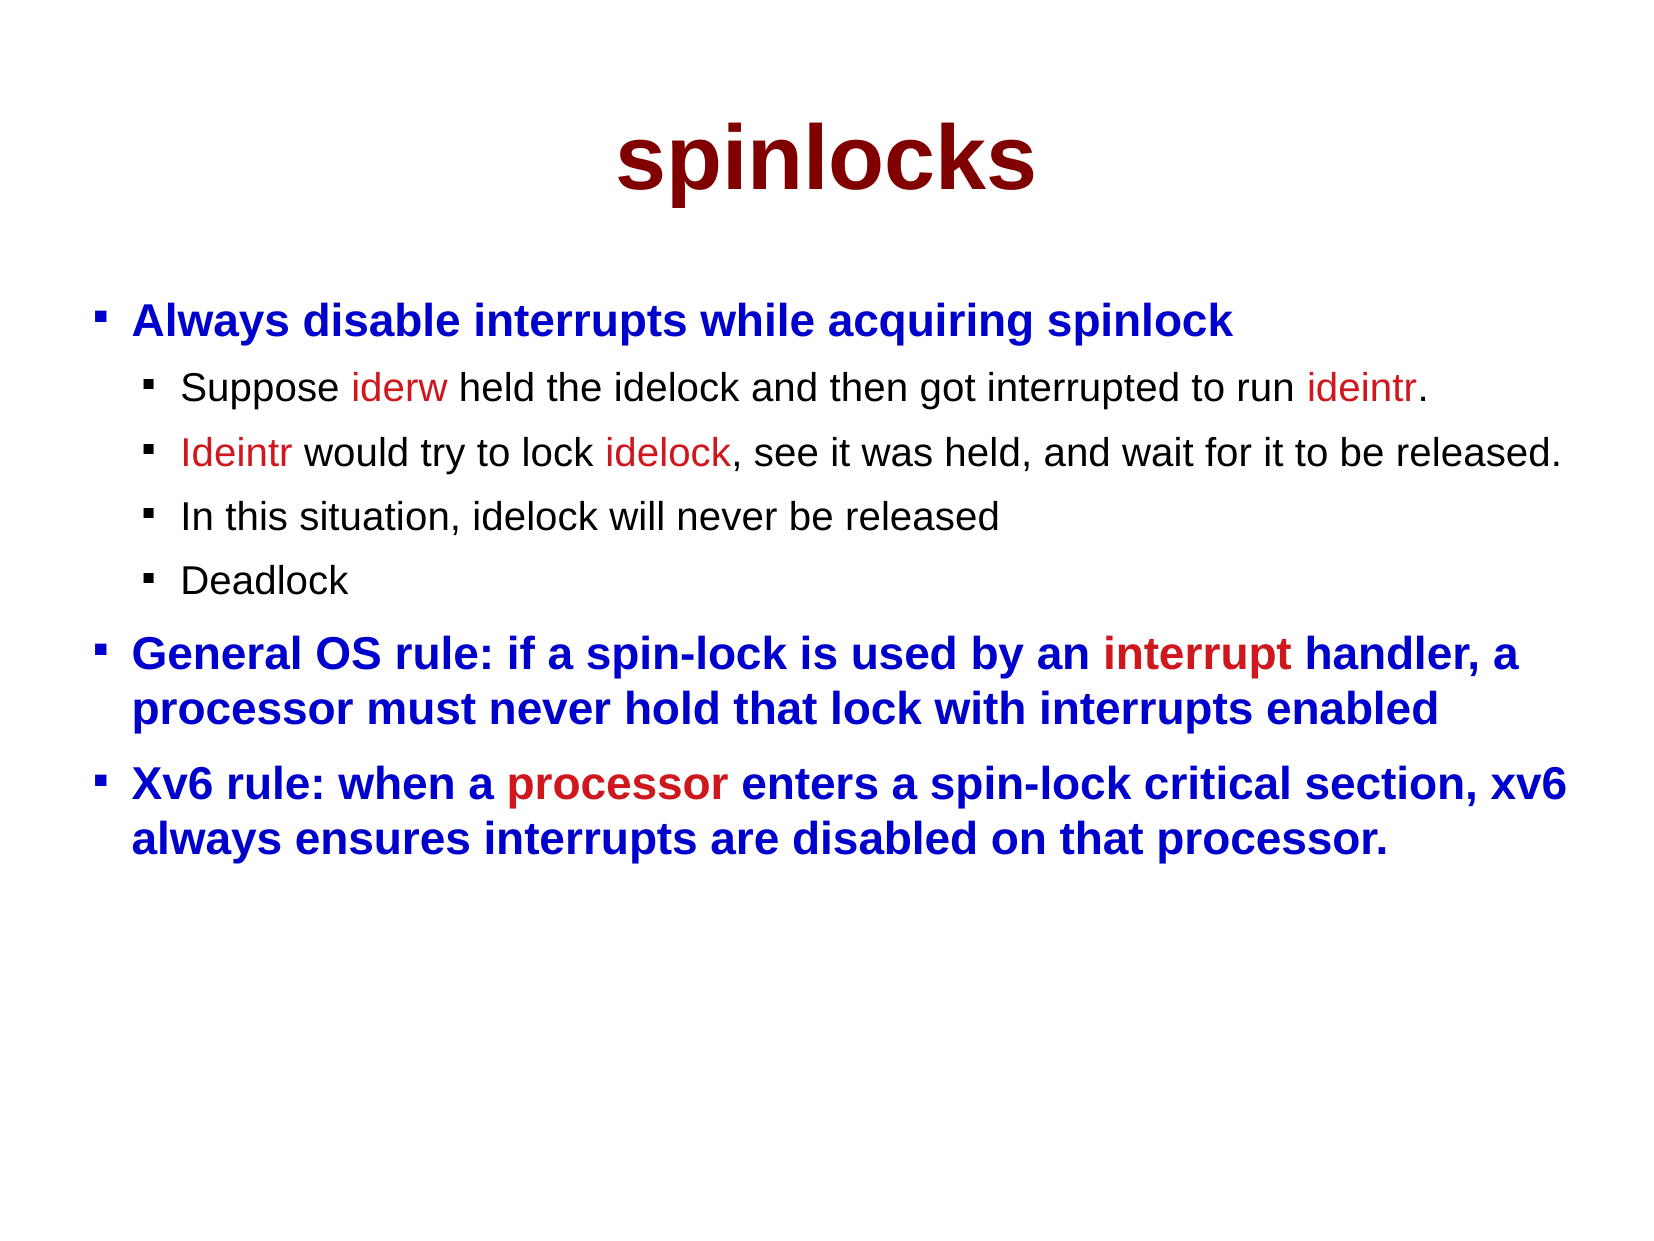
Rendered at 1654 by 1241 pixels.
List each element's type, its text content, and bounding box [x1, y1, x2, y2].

title spinlocks [82, 49, 1571, 257]
list Always disable interrupts while acquiring spinlock Suppose iderw held the idelock and then got interrupted to run ideintr. Ideintr would try to lock idelock, see it was held, and wait for it to be released. In this situation, idelock will never be released Deadlock General OS rule: if a spin-lock is used by an interrupt handler, a processor must never hold that lock with interrupts enabled Xv6 rule: when a processor enters a spin-lock critical section, xv6 always ensures interrupts are disabled on that processor. [82, 290, 1571, 1010]
